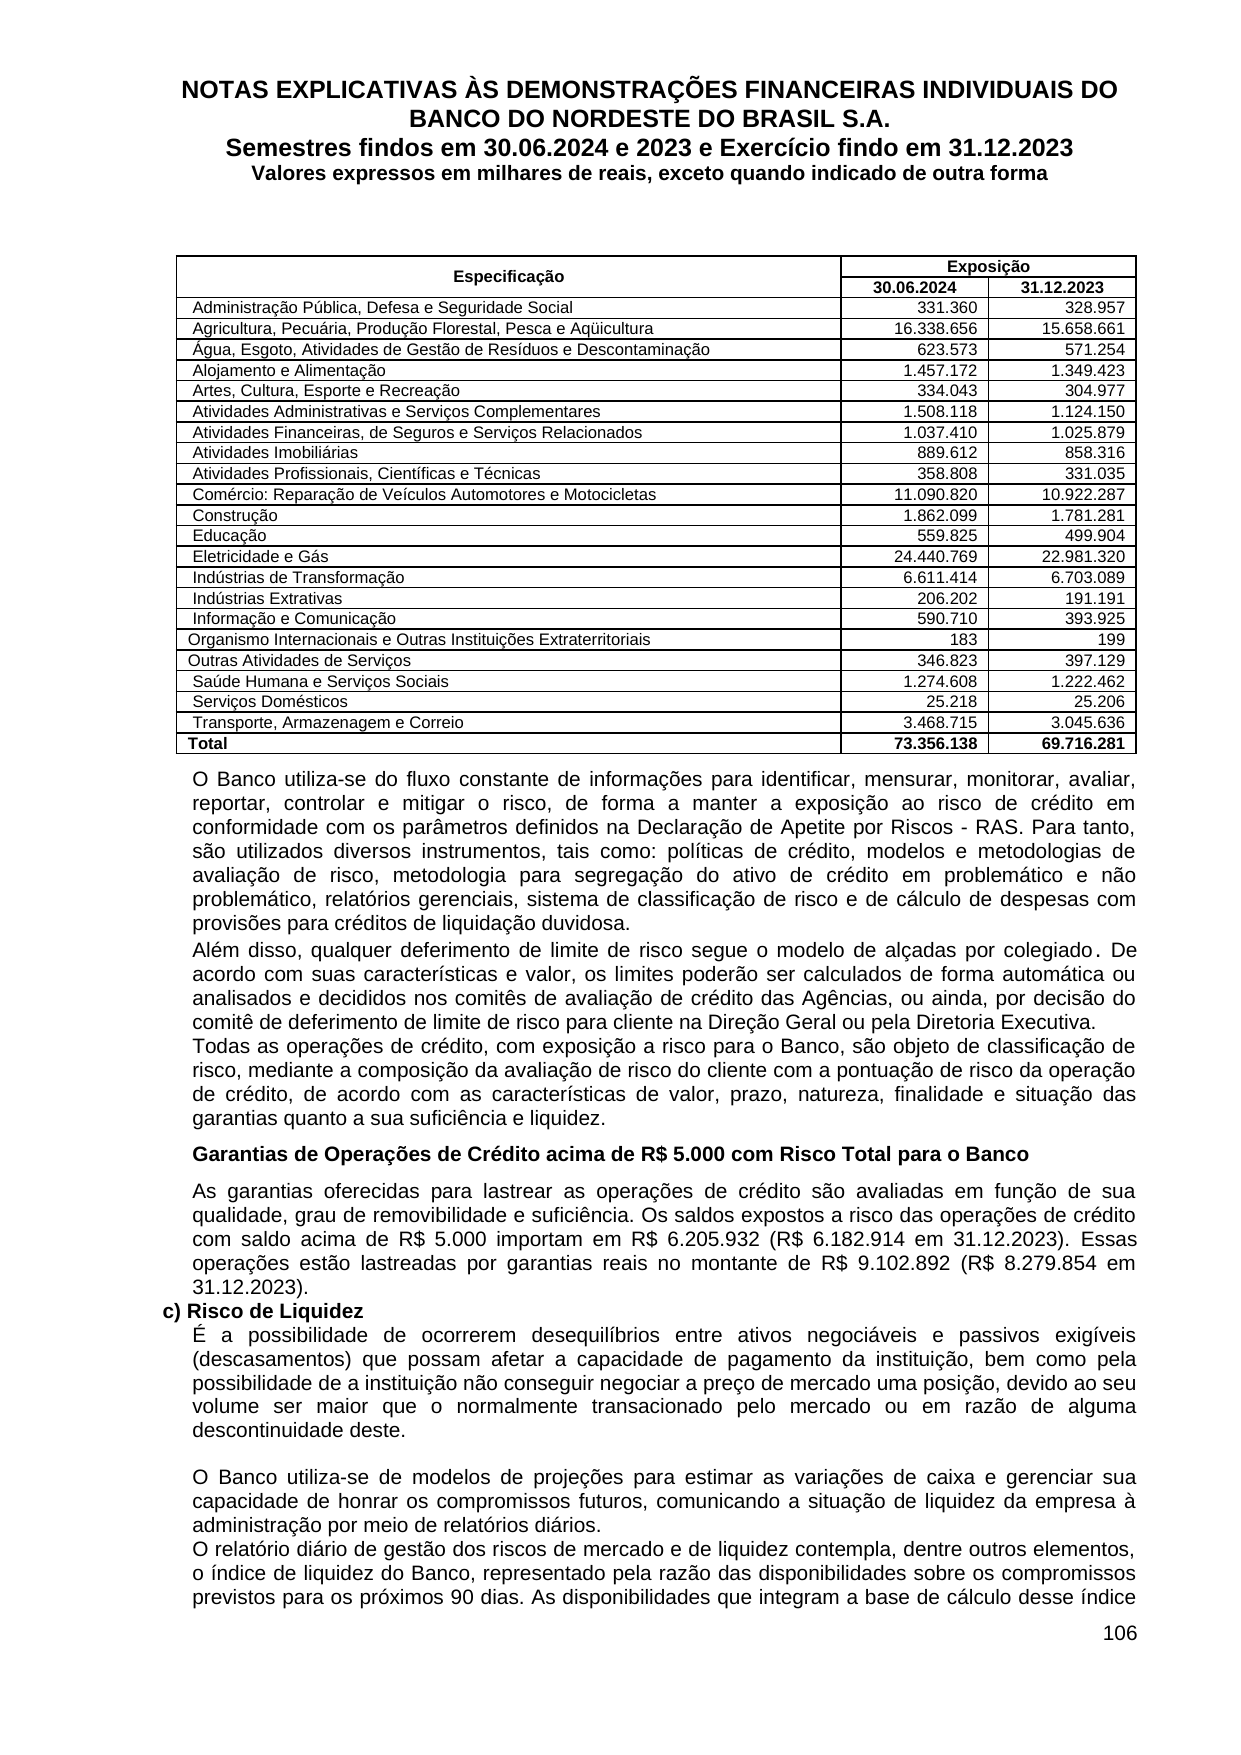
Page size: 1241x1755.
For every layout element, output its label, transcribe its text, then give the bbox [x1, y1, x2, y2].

table_cell Comércio: Reparação de Veículos Automotores e Motocicletas [177, 485, 840, 504]
table_cell Indústrias de Transformação [177, 568, 840, 587]
table_cell 571.254 [989, 340, 1135, 359]
table_cell 328.957 [989, 298, 1135, 317]
table_cell Total [177, 734, 840, 753]
text O Banco utiliza-se de modelos de projeções para estimar as variações de caixa e gerenciar sua capacidade de honrar os compromissos futuros, comunicando a situação de liquidez da empresa à administração por meio de relatórios diários. [192, 1465, 1137, 1537]
table_cell Serviços Domésticos [177, 692, 840, 711]
table_cell 559.825 [842, 526, 988, 545]
table_cell 6.611.414 [842, 568, 988, 587]
table_cell Indústrias Extrativas [177, 588, 840, 608]
table_cell 16.338.656 [842, 319, 988, 338]
table_cell 24.440.769 [842, 547, 988, 566]
table_cell Atividades Imobiliárias [177, 443, 840, 462]
table_cell 1.025.879 [989, 423, 1135, 442]
table_cell 11.090.820 [842, 485, 988, 504]
table_cell 858.316 [989, 443, 1135, 462]
table_cell 30.06.2024 [842, 278, 988, 297]
table_cell 69.716.281 [989, 734, 1135, 753]
table_cell 304.977 [989, 381, 1135, 400]
table_cell 31.12.2023 [989, 278, 1135, 297]
table_cell 25.206 [989, 692, 1135, 711]
table_cell 1.457.172 [842, 361, 988, 379]
table_cell Construção [177, 506, 840, 525]
table_cell 1.862.099 [842, 506, 988, 525]
table_cell Outras Atividades de Serviços [177, 651, 840, 670]
table_cell 183 [842, 630, 988, 649]
table_cell Informação e Comunicação [177, 609, 840, 628]
table_cell 1.508.118 [842, 402, 988, 421]
table_cell Educação [177, 526, 840, 545]
table_cell 889.612 [842, 443, 988, 462]
table_cell 191.191 [989, 588, 1135, 608]
table_cell Artes, Cultura, Esporte e Recreação [177, 381, 840, 400]
table_cell Transporte, Armazenagem e Correio [177, 713, 840, 732]
table_cell 346.823 [842, 651, 988, 670]
table_cell 1.124.150 [989, 402, 1135, 421]
list O relatório diário de gestão dos riscos de mercado e de liquidez contempla, dentre outros elementos, o índice de liquidez do Banco, representado pela razão das disponibilidades sobre os compromissos previstos para os próximos 90 dias. As disponibilidades que integram a base de cálculo desse índice [192, 1537, 1137, 1608]
table_cell 1.222.462 [989, 671, 1135, 691]
table_cell Alojamento e Alimentação [177, 361, 840, 379]
list Risco de Liquidez [162, 1298, 1137, 1322]
table_cell 1.274.608 [842, 671, 988, 691]
table_cell 358.808 [842, 464, 988, 483]
table_header Exposição [842, 257, 1135, 276]
table_cell Saúde Humana e Serviços Sociais [177, 671, 840, 691]
table_cell 1.037.410 [842, 423, 988, 442]
text Garantias de Operações de Crédito acima de R$ 5.000 com Risco Total para o Banco [192, 1142, 1137, 1166]
table_cell Atividades Financeiras, de Seguros e Serviços Relacionados [177, 423, 840, 442]
table_cell 15.658.661 [989, 319, 1135, 338]
table_cell 1.349.423 [989, 361, 1135, 379]
text O Banco utiliza-se do fluxo constante de informações para identificar, mensurar, monitorar, avaliar, reportar, controlar e mitigar o risco, de forma a manter a exposição ao risco de crédito em conformidade com os parâmetros definidos na Declaração de Apetite por Riscos - RAS. Para tanto, são utilizados diversos instrumentos, tais como: políticas de crédito, modelos e metodologias de avaliação de risco, metodologia para segregação do ativo de crédito em problemático e não problemático, relatórios gerenciais, sistema de classificação de risco e de cálculo de despesas com provisões para créditos de liquidação duvidosa. [192, 767, 1137, 934]
table_cell Eletricidade e Gás [177, 547, 840, 566]
table_cell 73.356.138 [842, 734, 988, 753]
table_cell 25.218 [842, 692, 988, 711]
table_cell 206.202 [842, 588, 988, 608]
table_cell 10.922.287 [989, 485, 1135, 504]
table_header Especificação [177, 257, 840, 297]
table_cell 623.573 [842, 340, 988, 359]
table_cell 499.904 [989, 526, 1135, 545]
table_cell 393.925 [989, 609, 1135, 628]
text As garantias oferecidas para lastrear as operações de crédito são avaliadas em função de sua qualidade, grau de removibilidade e suficiência. Os saldos expostos a risco das operações de crédito com saldo acima de R$ 5.000 importam em R$ 6.205.932 (R$ 6.182.914 em 31.12.2023). Essas operações estão lastreadas por garantias reais no montante de R$ 9.102.892 (R$ 8.279.854 em 31.12.2023). [192, 1179, 1137, 1298]
table_cell Atividades Profissionais, Científicas e Técnicas [177, 464, 840, 483]
table_cell 1.781.281 [989, 506, 1135, 525]
table_cell Agricultura, Pecuária, Produção Florestal, Pesca e Aqüicultura [177, 319, 840, 338]
text Além disso, qualquer deferimento de limite de risco segue o modelo de alçadas por colegiado. De acordo com suas características e valor, os limites poderão ser calculados de forma automática ou analisados e decididos nos comitês de avaliação de crédito das Agências, ou ainda, por decisão do comitê de deferimento de limite de risco para cliente na Direção Geral ou pela Diretoria Executiva. [192, 934, 1137, 1034]
table_cell 590.710 [842, 609, 988, 628]
list É a possibilidade de ocorrerem desequilíbrios entre ativos negociáveis e passivos exigíveis (descasamentos) que possam afetar a capacidade de pagamento da instituição, bem como pela possibilidade de a instituição não conseguir negociar a preço de mercado uma posição, devido ao seu volume ser maior que o normalmente transacionado pelo mercado ou em razão de alguma descontinuidade deste. [192, 1322, 1137, 1442]
table_cell Atividades Administrativas e Serviços Complementares [177, 402, 840, 421]
table_cell 22.981.320 [989, 547, 1135, 566]
table_cell 3.468.715 [842, 713, 988, 732]
table_cell Água, Esgoto, Atividades de Gestão de Resíduos e Descontaminação [177, 340, 840, 359]
table_cell 331.360 [842, 298, 988, 317]
table_cell 334.043 [842, 381, 988, 400]
text Todas as operações de crédito, com exposição a risco para o Banco, são objeto de classificação de risco, mediante a composição da avaliação de risco do cliente com a pontuação de risco da operação de crédito, de acordo com as características de valor, prazo, natureza, finalidade e situação das garantias quanto a sua suficiência e liquidez. [192, 1034, 1137, 1130]
table_cell 331.035 [989, 464, 1135, 483]
table_cell 397.129 [989, 651, 1135, 670]
table_cell Administração Pública, Defesa e Seguridade Social [177, 298, 840, 317]
table_cell Organismo Internacionais e Outras Instituições Extraterritoriais [177, 630, 840, 649]
table_cell 3.045.636 [989, 713, 1135, 732]
table_cell 199 [989, 630, 1135, 649]
table_cell 6.703.089 [989, 568, 1135, 587]
